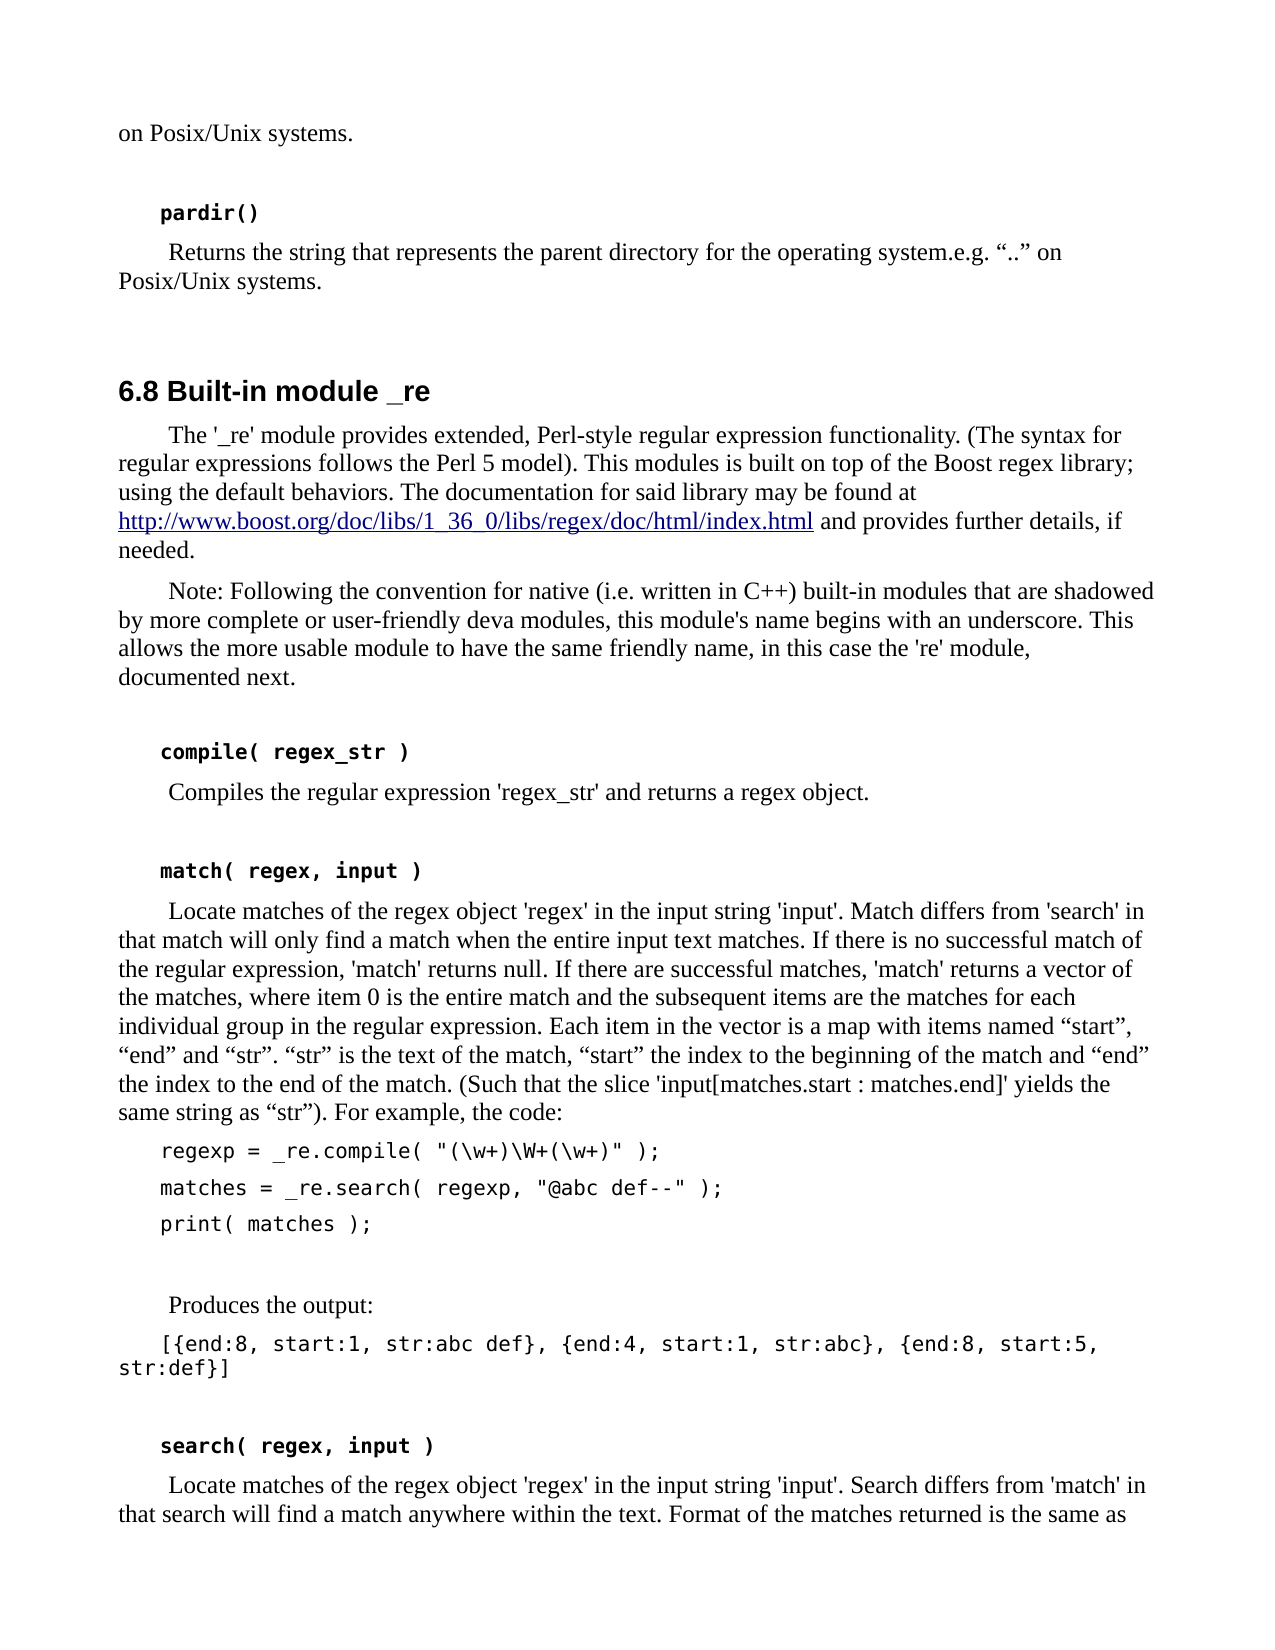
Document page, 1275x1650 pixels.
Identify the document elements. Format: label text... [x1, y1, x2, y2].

text print( matches ); [118, 1212, 1157, 1237]
text compile( regex_str ) [118, 740, 1157, 764]
text on Posix/Unix systems. [118, 118, 1157, 147]
text The '_re' module provides extended, Perl-style regular expression functionality. (The syntax for regular expressions follows the Perl 5 model). This modules is built on top of the Boost regex library; using the default behaviors. The documentation for said library may be found at http://www.boost.org/doc/libs/1_36_0/libs/regex/doc/html/index.html and provides further details, if needed. [118, 420, 1157, 563]
text matches = _re.search( regexp, "@abc def--" ); [118, 1176, 1157, 1200]
text Locate matches of the regex object 'regex' in the input string 'input'. Match differs from 'search' in that match will only find a match when the entire input text matches. If there is no successful match of the regular expression, 'match' returns null. If there are successful matches, 'match' returns a vector of the matches, where item 0 is the entire match and the subsequent items are the matches for each individual group in the regular expression. Each item in the vector is a map with items named “start”, “end” and “str”. “str” is the text of the match, “start” the index to the beginning of the match and “end” the index to the end of the match. (Such that the slice 'input[matches.start : matches.end]' yields the same string as “str”). For example, the code: [118, 896, 1157, 1126]
text [{end:8, start:1, str:abc def}, {end:4, start:1, str:abc}, {end:8, start:5, str:def}] [118, 1332, 1157, 1380]
text Compiles the regular expression 'regex_str' and returns a regex object. [118, 777, 1157, 806]
text match( regex, input ) [118, 859, 1157, 884]
text regexp = _re.compile( "(\w+)\W+(\w+)" ); [118, 1139, 1157, 1163]
text Returns the string that represents the parent directory for the operating system.e.g. “..” on Posix/Unix systems. [118, 237, 1157, 295]
text pardir() [118, 201, 1157, 225]
text search( regex, input ) [118, 1434, 1157, 1458]
subtitle 6.8 Built-in module _re [118, 374, 1157, 407]
text Locate matches of the regex object 'regex' in the input string 'input'. Search differs from 'match' in that search will find a match anywhere within the text. Format of the matches returned is the same as [118, 1471, 1157, 1528]
text Produces the output: [118, 1290, 1157, 1319]
text Note: Following the convention for native (i.e. written in C++) built-in modules that are shadowed by more complete or user-friendly deva modules, this module's name begins with an underscore. This allows the more usable module to have the same friendly name, in this case the 're' module, documented next. [118, 576, 1157, 691]
